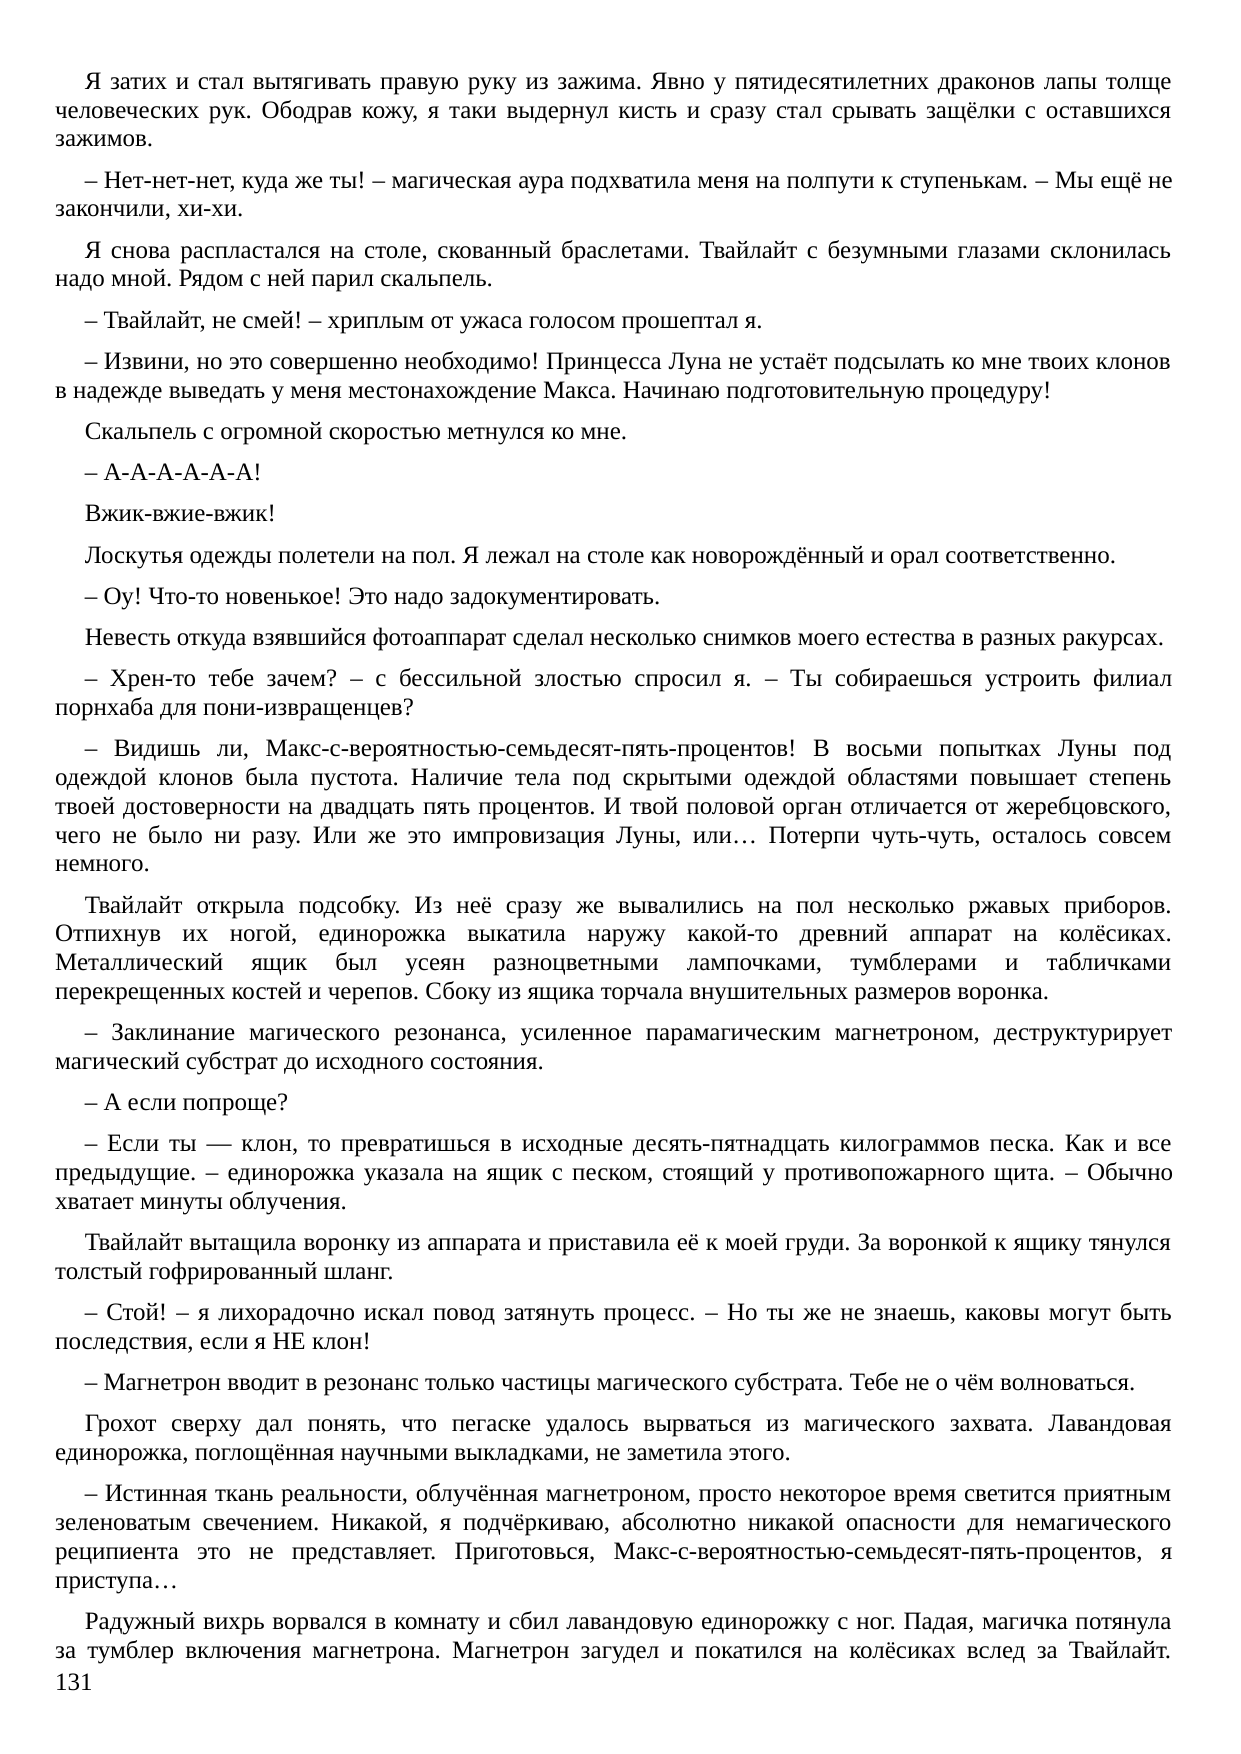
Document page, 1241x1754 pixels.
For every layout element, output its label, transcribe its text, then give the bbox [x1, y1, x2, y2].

text – Извини, но это совершенно необходимо! Принцесса Луна не устаёт подсылать ко мне твоих клонов в надежде выведать у меня местонахождение Макса. Начинаю подготовительную процедуру! [55, 346, 1173, 403]
text – Заклинание магического резонанса, усиленное парамагическим магнетроном, деструктурирует магический субстрат до исходного состояния. [55, 1017, 1173, 1075]
text Твайлайт открыла подсобку. Из неё сразу же вывалились на пол несколько ржавых приборов. Отпихнув их ногой, единорожка выкатила наружу какой-то древний аппарат на колёсиках. Металлический ящик был усеян разноцветными лампочками, тумблерами и табличками перекрещенных костей и черепов. Сбоку из ящика торчала внушительных размеров воронка. [55, 890, 1173, 1005]
text – А если попроще? [55, 1087, 1173, 1116]
text – Хрен-то тебе зачем? – с бессильной злостью спросил я. – Ты собираешься устроить филиал порнхаба для пони-извращенцев? [55, 663, 1173, 721]
text – Магнетрон вводит в резонанс только частицы магического субстрата. Тебе не о чём волноваться. [55, 1367, 1173, 1396]
text Невесть откуда взявшийся фотоаппарат сделал несколько снимков моего естества в разных ракурсах. [55, 622, 1173, 651]
text Лоскутья одежды полетели на пол. Я лежал на столе как новорождённый и орал соответственно. [55, 540, 1173, 568]
text Я затих и стал вытягивать правую руку из зажима. Явно у пятидесятилетних драконов лапы толще человеческих рук. Ободрав кожу, я таки выдернул кисть и сразу стал срывать защёлки с оставшихся зажимов. [55, 66, 1173, 152]
text Твайлайт вытащила воронку из аппарата и приставила её к моей груди. За воронкой к ящику тянулся толстый гофрированный шланг. [55, 1227, 1173, 1285]
text – А-А-А-А-А-А! [55, 457, 1173, 486]
text Грохот сверху дал понять, что пегаске удалось вырваться из магического захвата. Лавандовая единорожка, поглощённая научными выкладками, не заметила этого. [55, 1408, 1173, 1466]
text Скальпель с огромной скоростью метнулся ко мне. [55, 416, 1173, 445]
text – Оу! Что-то новенькое! Это надо задокументировать. [55, 581, 1173, 610]
text – Нет-нет-нет, куда же ты! – магическая аура подхватила меня на полпути к ступенькам. – Мы ещё не закончили, хи-хи. [55, 165, 1173, 222]
text – Твайлайт, не смей! – хриплым от ужаса голосом прошептал я. [55, 305, 1173, 333]
text – Стой! – я лихорадочно искал повод затянуть процесс. – Но ты же не знаешь, каковы могут быть последствия, если я НЕ клон! [55, 1297, 1173, 1355]
text Я снова распластался на столе, скованный браслетами. Твайлайт с безумными глазами склонилась надо мной. Рядом с ней парил скальпель. [55, 235, 1173, 292]
text – Видишь ли, Макс-с-вероятностью-семьдесят-пять-процентов! В восьми попытках Луны под одеждой клонов была пустота. Наличие тела под скрытыми одеждой областями повышает степень твоей достоверности на двадцать пять процентов. И твой половой орган отличается от жеребцовского, чего не было ни разу. Или же это импровизация Луны, или… Потерпи чуть-чуть, осталось совсем немного. [55, 733, 1173, 877]
text – Если ты — клон, то превратишься в исходные десять-пятнадцать килограммов песка. Как и все предыдущие. – единорожка указала на ящик с песком, стоящий у противопожарного щита. – Обычно хватает минуты облучения. [55, 1128, 1173, 1215]
text Вжик-вжие-вжик! [55, 498, 1173, 527]
text Радужный вихрь ворвался в комнату и сбил лавандовую единорожку с ног. Падая, магичка потянула за тумблер включения магнетрона. Магнетрон загудел и покатился на колёсиках вслед за Твайлайт. [55, 1606, 1173, 1663]
text – Истинная ткань реальности, облучённая магнетроном, просто некоторое время светится приятным зеленоватым свечением. Никакой, я подчёркиваю, абсолютно никакой опасности для немагического реципиента это не представляет. Приготовься, Макс-с-вероятностью-семьдесят-пять-процентов, я приступа… [55, 1478, 1173, 1593]
